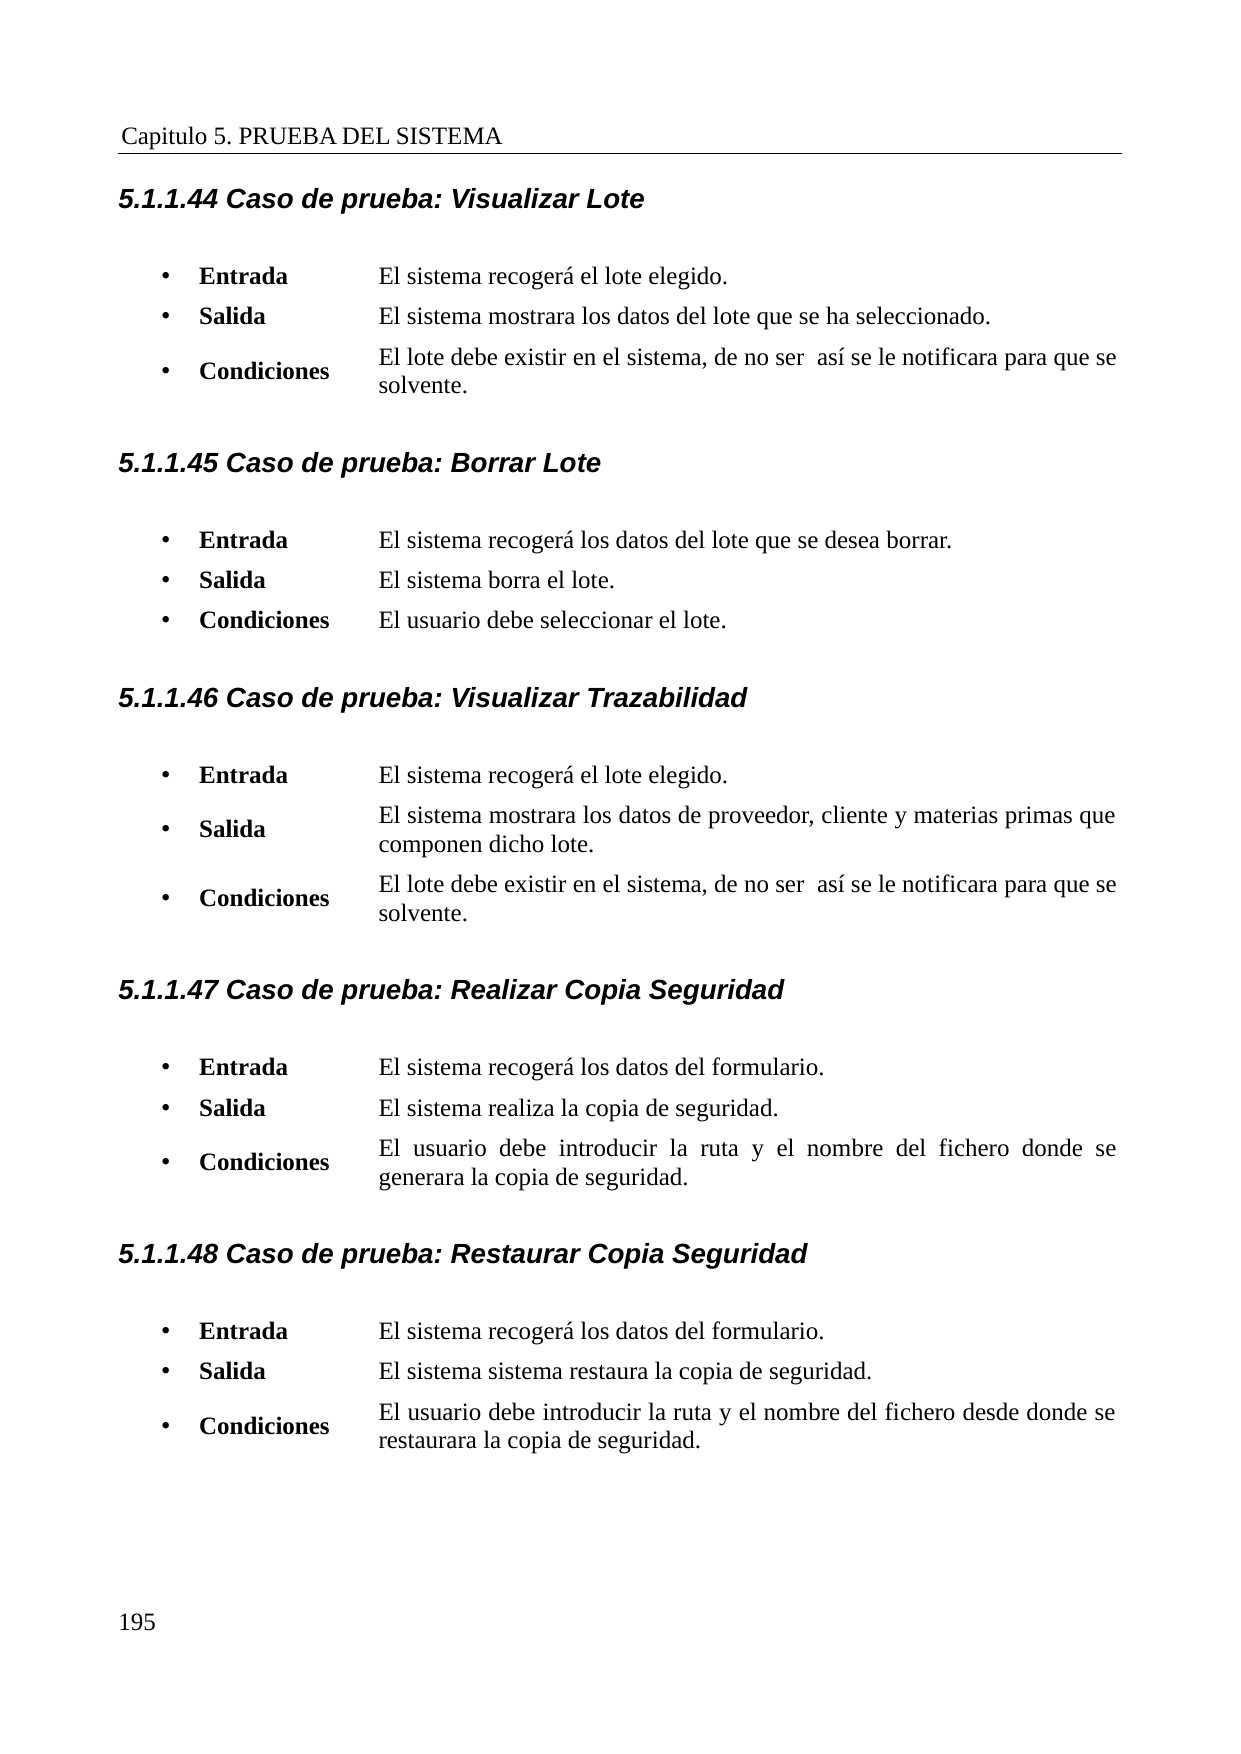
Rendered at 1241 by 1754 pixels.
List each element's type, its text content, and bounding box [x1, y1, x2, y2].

table_header Entrada [118, 255, 373, 296]
table_cell Condiciones [118, 600, 373, 640]
table_header Entrada [118, 754, 373, 794]
table_cell Condiciones [118, 1391, 373, 1460]
table_cell El sistema borra el lote. [373, 559, 1123, 599]
table_cell Salida [118, 1087, 373, 1127]
table_cell El usuario debe introducir la ruta y el nombre del fichero donde se generara la copia de seguridad. [373, 1127, 1123, 1196]
table_cell El usuario debe introducir la ruta y el nombre del fichero desde donde se restaurara la copia de seguridad. [373, 1391, 1123, 1460]
table_header Entrada [118, 1310, 373, 1351]
table_cell El sistema mostrara los datos de proveedor, cliente y materias primas que componen dicho lote. [373, 794, 1123, 863]
subtitle 5.1.1.45 Caso de prueba: Borrar Lote [118, 446, 1122, 478]
table_cell El sistema realiza la copia de seguridad. [373, 1087, 1123, 1127]
table_cell El lote debe existir en el sistema, de no ser así se le notificara para que se solvente. [373, 336, 1123, 405]
table_cell El lote debe existir en el sistema, de no ser así se le notificara para que se solvente. [373, 863, 1123, 932]
subtitle 5.1.1.47 Caso de prueba: Realizar Copia Seguridad [118, 973, 1122, 1005]
table_header Entrada [118, 519, 373, 559]
table_cell El sistema sistema restaura la copia de seguridad. [373, 1351, 1123, 1391]
table_header El sistema recogerá los datos del formulario. [373, 1047, 1123, 1087]
table_cell Condiciones [118, 1127, 373, 1196]
table_cell Salida [118, 559, 373, 599]
table_cell Salida [118, 1351, 373, 1391]
table_header El sistema recogerá el lote elegido. [373, 255, 1123, 296]
subtitle 5.1.1.46 Caso de prueba: Visualizar Trazabilidad [118, 681, 1122, 713]
subtitle 5.1.1.44 Caso de prueba: Visualizar Lote [118, 182, 1122, 214]
table_cell Condiciones [118, 863, 373, 932]
table_cell Salida [118, 794, 373, 863]
table_cell El sistema mostrara los datos del lote que se ha seleccionado. [373, 296, 1123, 336]
table_header Entrada [118, 1047, 373, 1087]
table_header El sistema recogerá los datos del lote que se desea borrar. [373, 519, 1123, 559]
table_header El sistema recogerá los datos del formulario. [373, 1310, 1123, 1351]
subtitle 5.1.1.48 Caso de prueba: Restaurar Copia Seguridad [118, 1237, 1122, 1269]
table_cell Salida [118, 296, 373, 336]
table_cell Condiciones [118, 336, 373, 405]
table_header El sistema recogerá el lote elegido. [373, 754, 1123, 794]
table_cell El usuario debe seleccionar el lote. [373, 600, 1123, 640]
